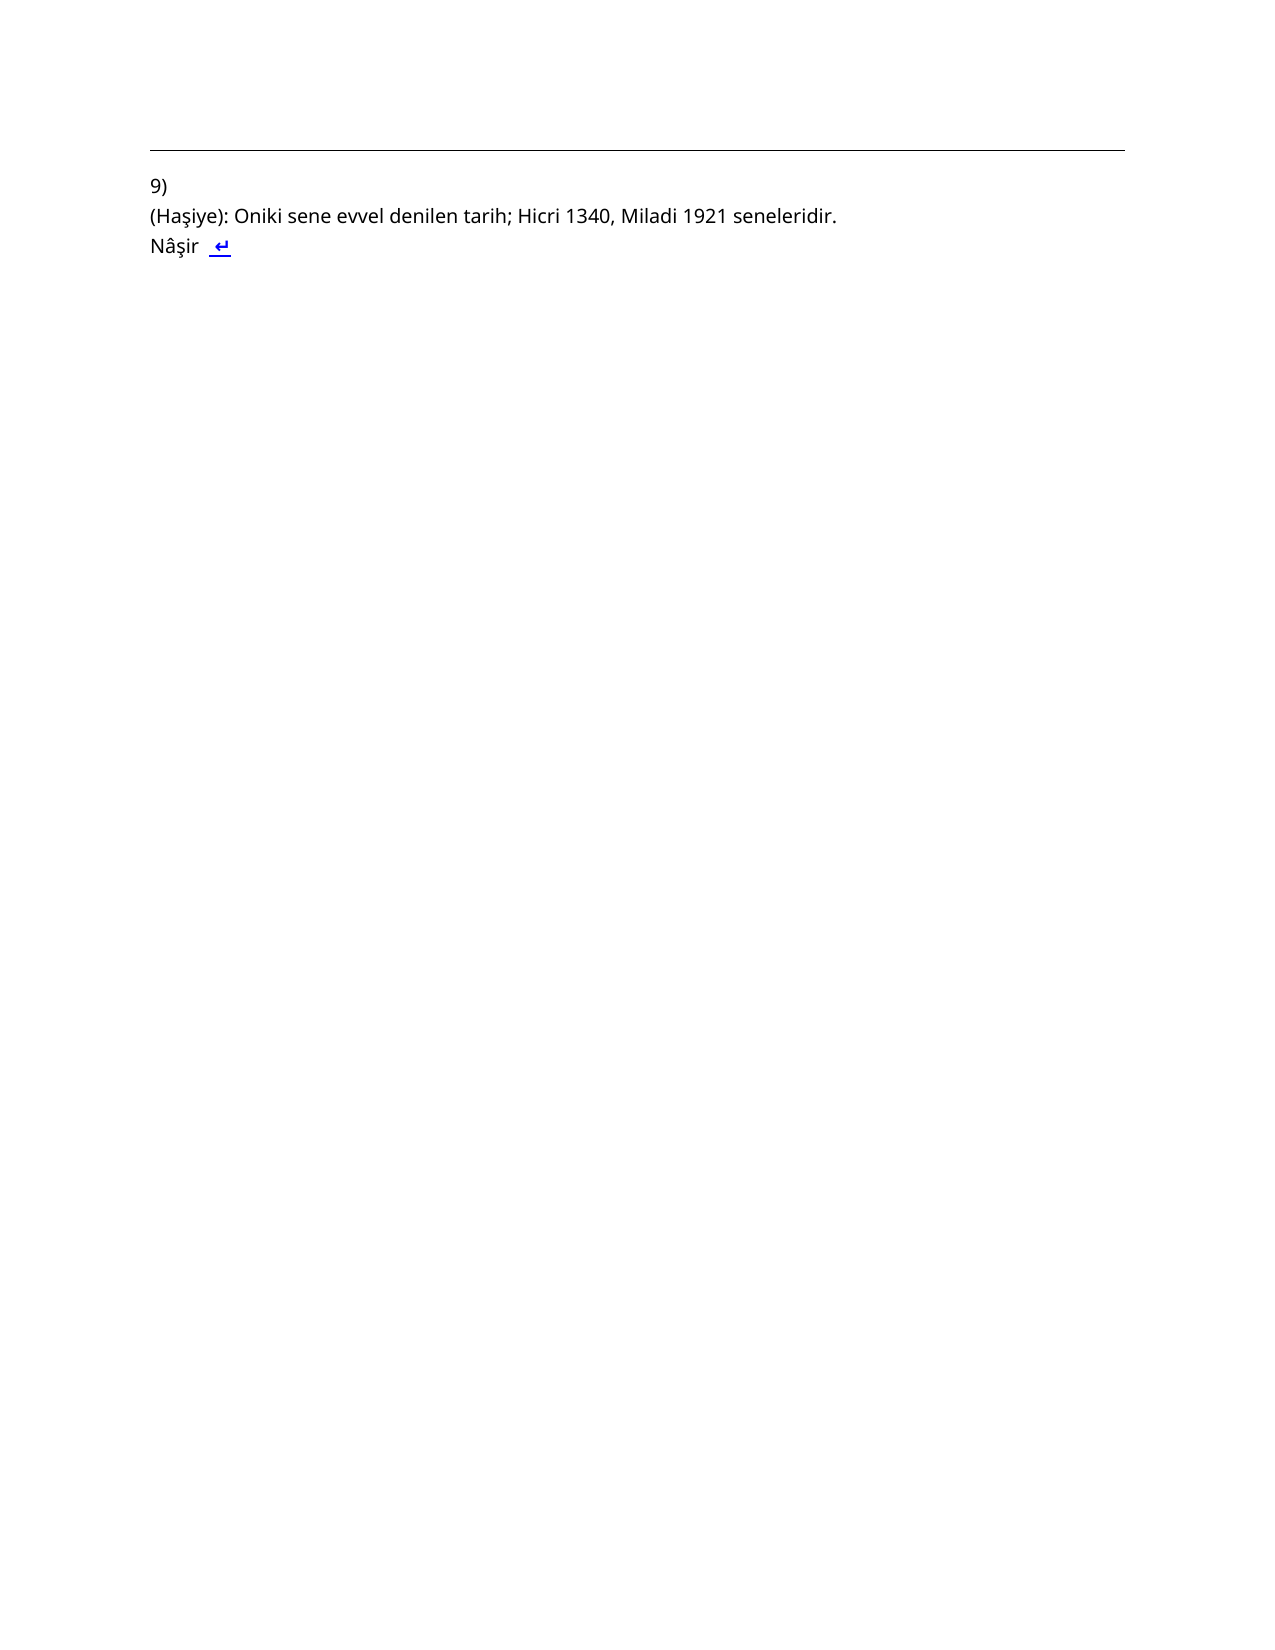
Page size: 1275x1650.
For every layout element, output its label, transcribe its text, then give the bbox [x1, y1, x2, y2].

text (Haşiye): Oniki sene evvel denilen tarih; Hicri 1340, Miladi 1921 seneleridir. [150, 199, 1125, 229]
text Nâşir ↵ [150, 229, 1125, 259]
text 9) [150, 151, 1125, 199]
